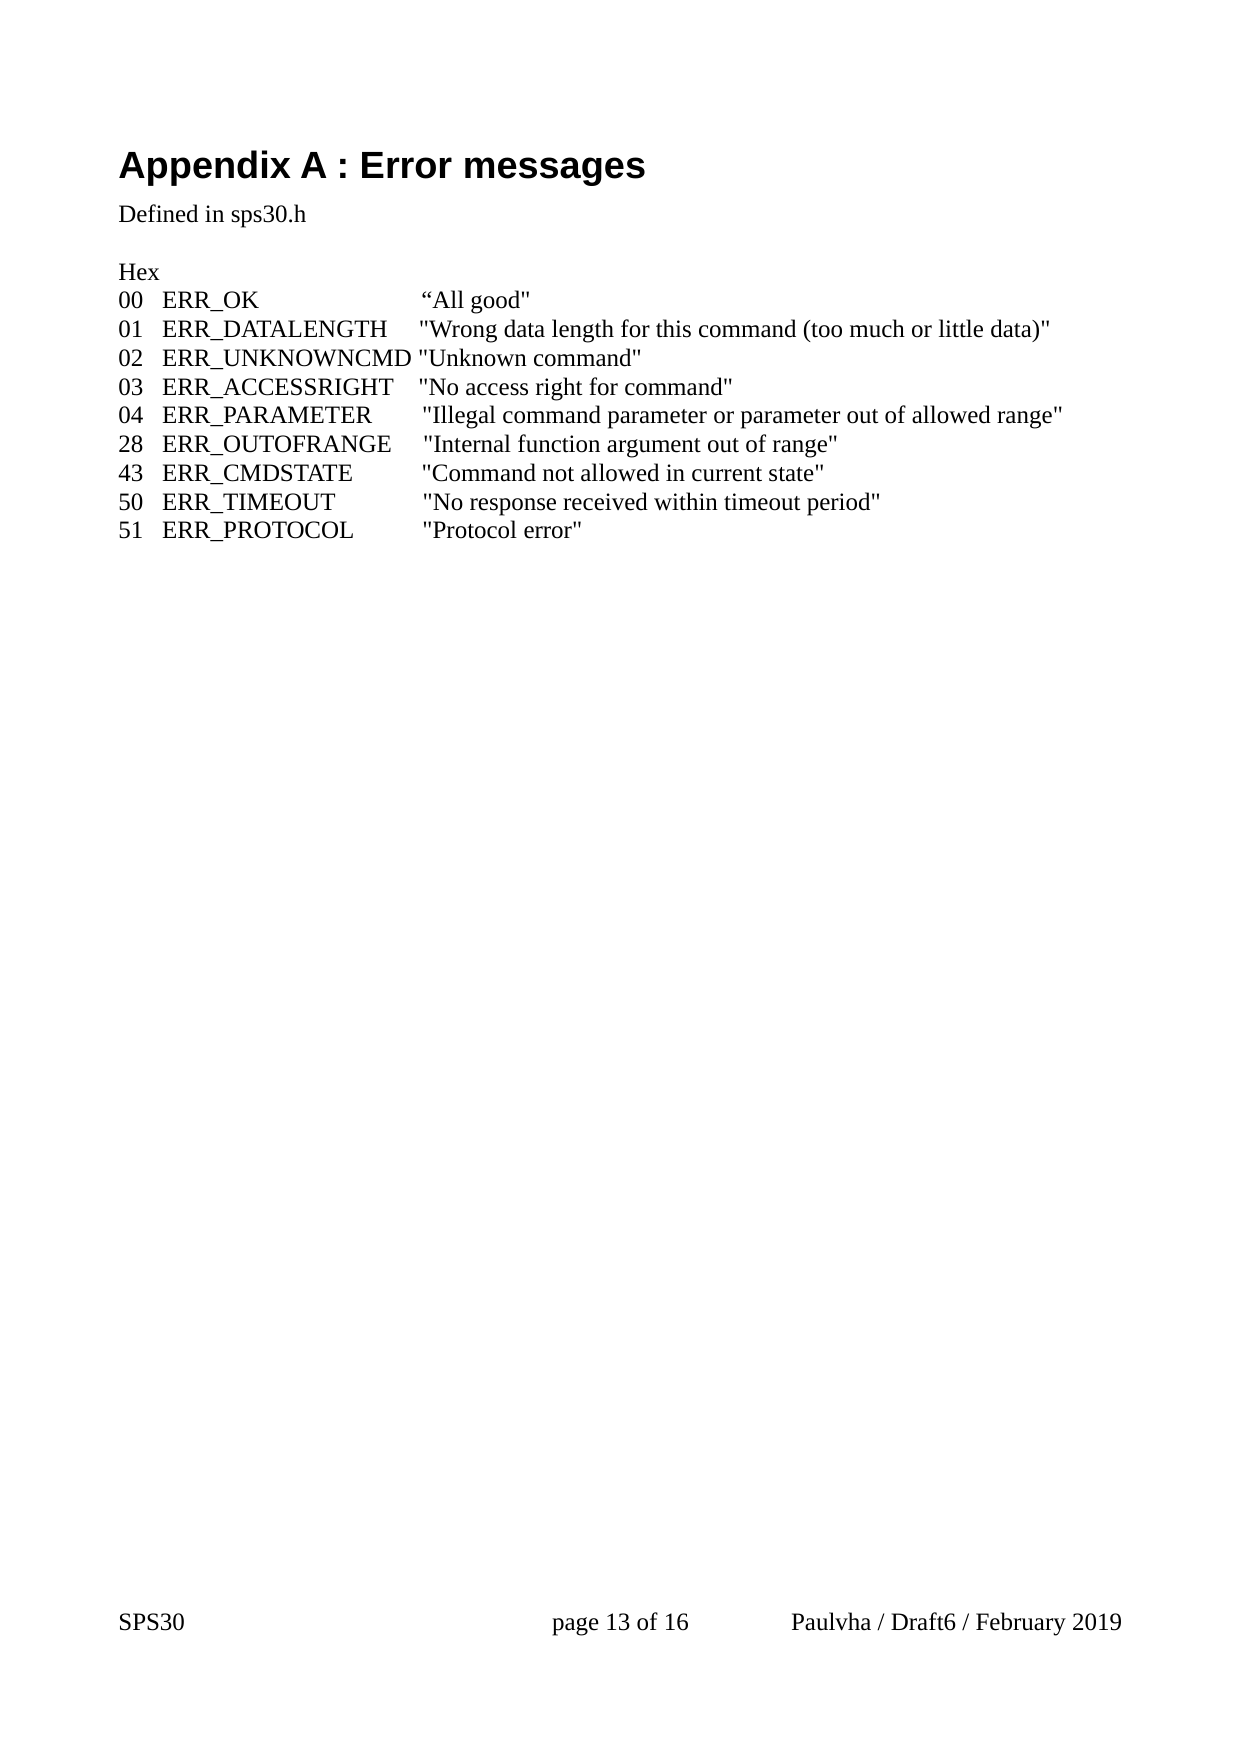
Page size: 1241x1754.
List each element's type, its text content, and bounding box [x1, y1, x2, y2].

subtitle Appendix A : Error messages [118, 143, 1122, 187]
text 01 ERR_DATALENGTH "Wrong data length for this command (too much or little data)" [118, 314, 1122, 343]
text Defined in sps30.h [118, 199, 1122, 228]
text 00 ERR_OK “All good" [118, 286, 1122, 314]
text 03 ERR_ACCESSRIGHT "No access right for command" [118, 372, 1122, 401]
text 02 ERR_UNKNOWNCMD "Unknown command" [118, 343, 1122, 372]
text 28 ERR_OUTOFRANGE "Internal function argument out of range" [118, 429, 1122, 458]
text 51 ERR_PROTOCOL "Protocol error" [118, 516, 1122, 544]
text 43 ERR_CMDSTATE "Command not allowed in current state" [118, 458, 1122, 487]
text 04 ERR_PARAMETER "Illegal command parameter or parameter out of allowed range" [118, 401, 1122, 429]
text 50 ERR_TIMEOUT "No response received within timeout period" [118, 487, 1122, 516]
text Hex [118, 257, 1122, 286]
